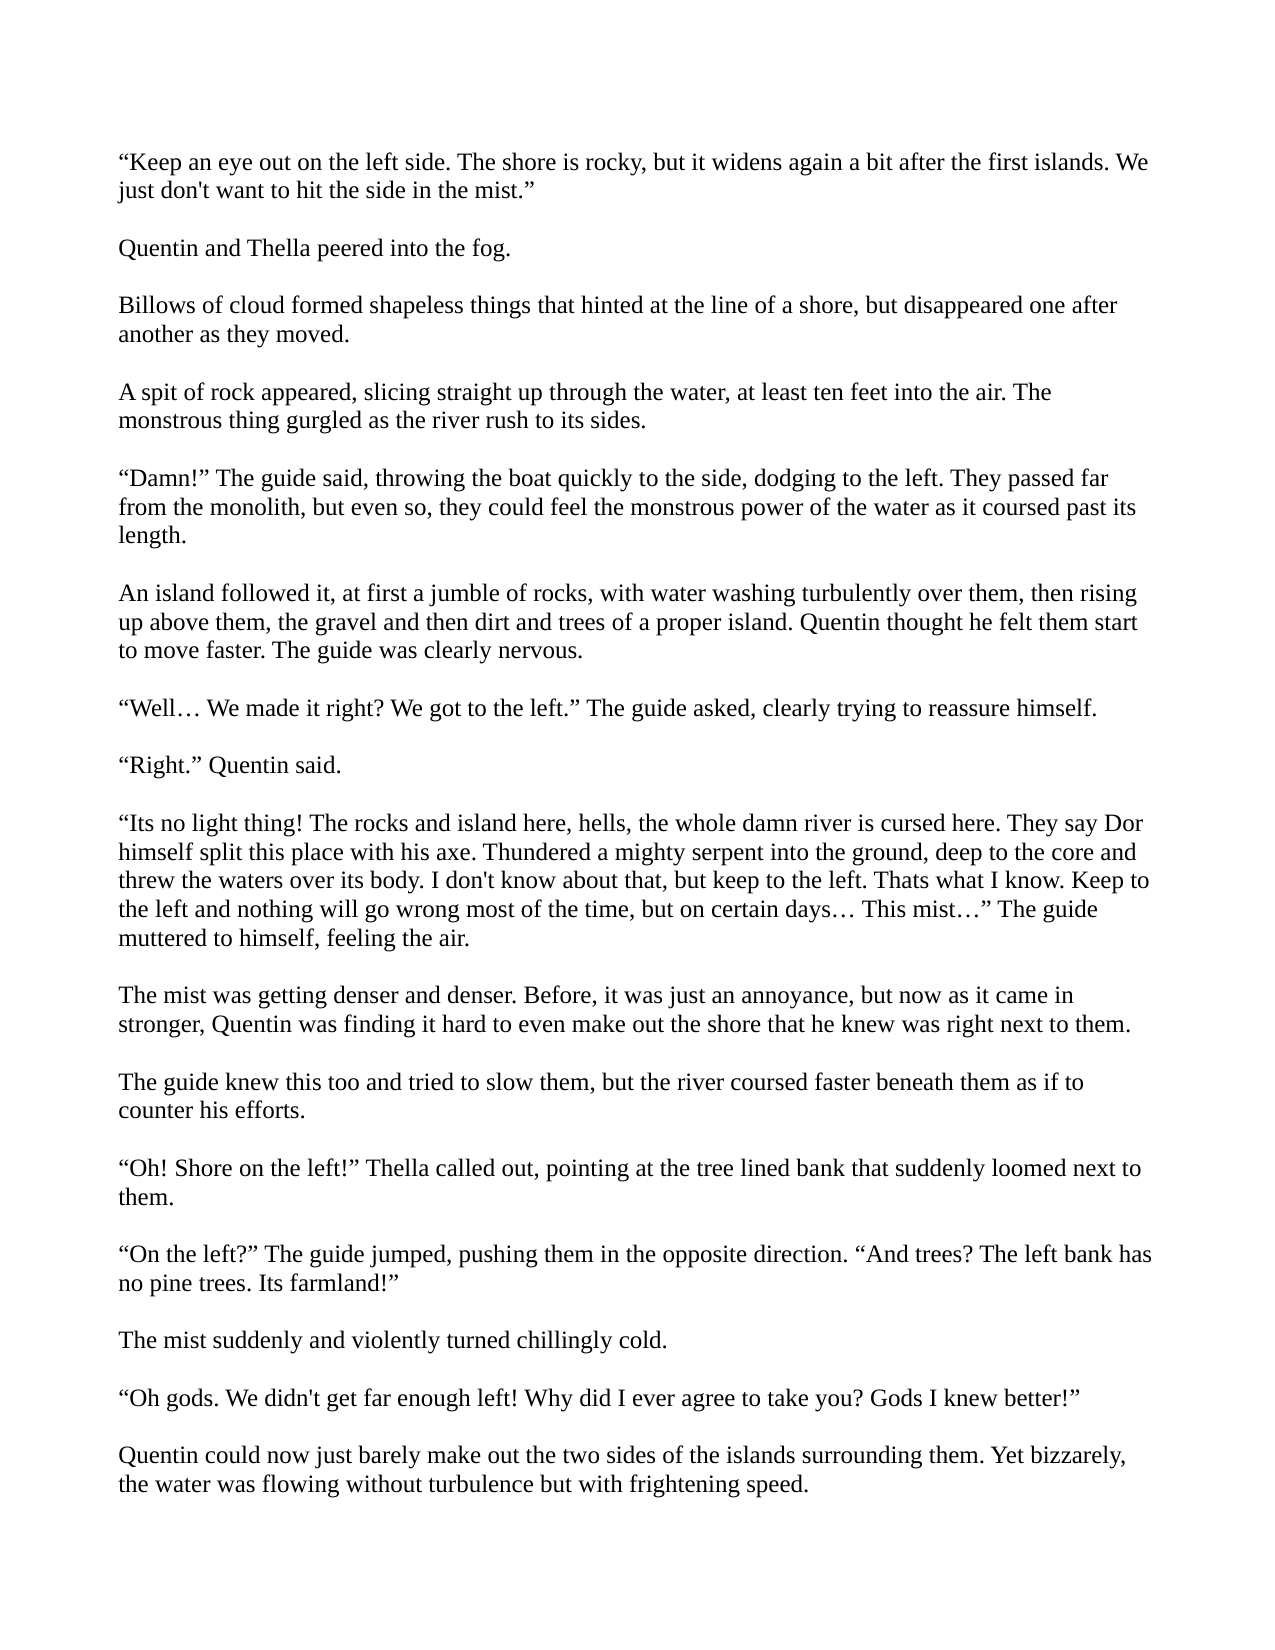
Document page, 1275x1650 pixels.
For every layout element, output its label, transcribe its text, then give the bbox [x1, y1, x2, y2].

text “Right.” Quentin said. [118, 751, 1157, 779]
text “Damn!” The guide said, throwing the boat quickly to the side, dodging to the left. They passed far from the monolith, but even so, they could feel the monstrous power of the water as it coursed past its length. [118, 463, 1157, 549]
text Quentin could now just barely make out the two sides of the islands surrounding them. Yet bizzarely, the water was flowing without turbulence but with frightening speed. [118, 1441, 1157, 1498]
text A spit of rock appeared, slicing straight up through the water, at least ten feet into the air. The monstrous thing gurgled as the river rush to its sides. [118, 377, 1157, 434]
text The mist suddenly and violently turned chillingly cold. [118, 1326, 1157, 1354]
text The mist was getting denser and denser. Before, it was just an annoyance, but now as it came in stronger, Quentin was finding it hard to even make out the shore that he knew was right next to them. [118, 981, 1157, 1038]
text “Keep an eye out on the left side. The shore is rocky, but it widens again a bit after the first islands. We just don't want to hit the side in the mist.” [118, 147, 1157, 204]
text “Oh gods. We didn't get far enough left! Why did I ever agree to take you? Gods I knew better!” [118, 1383, 1157, 1412]
text “Well… We made it right? We got to the left.” The guide asked, clearly trying to reassure himself. [118, 693, 1157, 722]
text Quentin and Thella peered into the fog. [118, 233, 1157, 262]
text Billows of cloud formed shapeless things that hinted at the line of a shore, but disappeared one after another as they moved. [118, 291, 1157, 348]
text An island followed it, at first a jumble of rocks, with water washing turbulently over them, then rising up above them, the gravel and then dirt and trees of a proper island. Quentin thought he felt them start to move faster. The guide was clearly nervous. [118, 578, 1157, 664]
text “Its no light thing! The rocks and island here, hells, the whole damn river is cursed here. They say Dor himself split this place with his axe. Thundered a mighty serpent into the ground, deep to the core and threw the waters over its body. I don't know about that, but keep to the left. Thats what I know. Keep to the left and nothing will go wrong most of the time, but on certain days… This mist…” The guide muttered to himself, feeling the air. [118, 808, 1157, 952]
text The guide knew this too and tried to slow them, but the river coursed faster beneath them as if to counter his efforts. [118, 1067, 1157, 1124]
text “Oh! Shore on the left!” Thella called out, pointing at the tree lined bank that suddenly loomed next to them. [118, 1153, 1157, 1211]
text “On the left?” The guide jumped, pushing them in the opposite direction. “And trees? The left bank has no pine trees. Its farmland!” [118, 1239, 1157, 1297]
